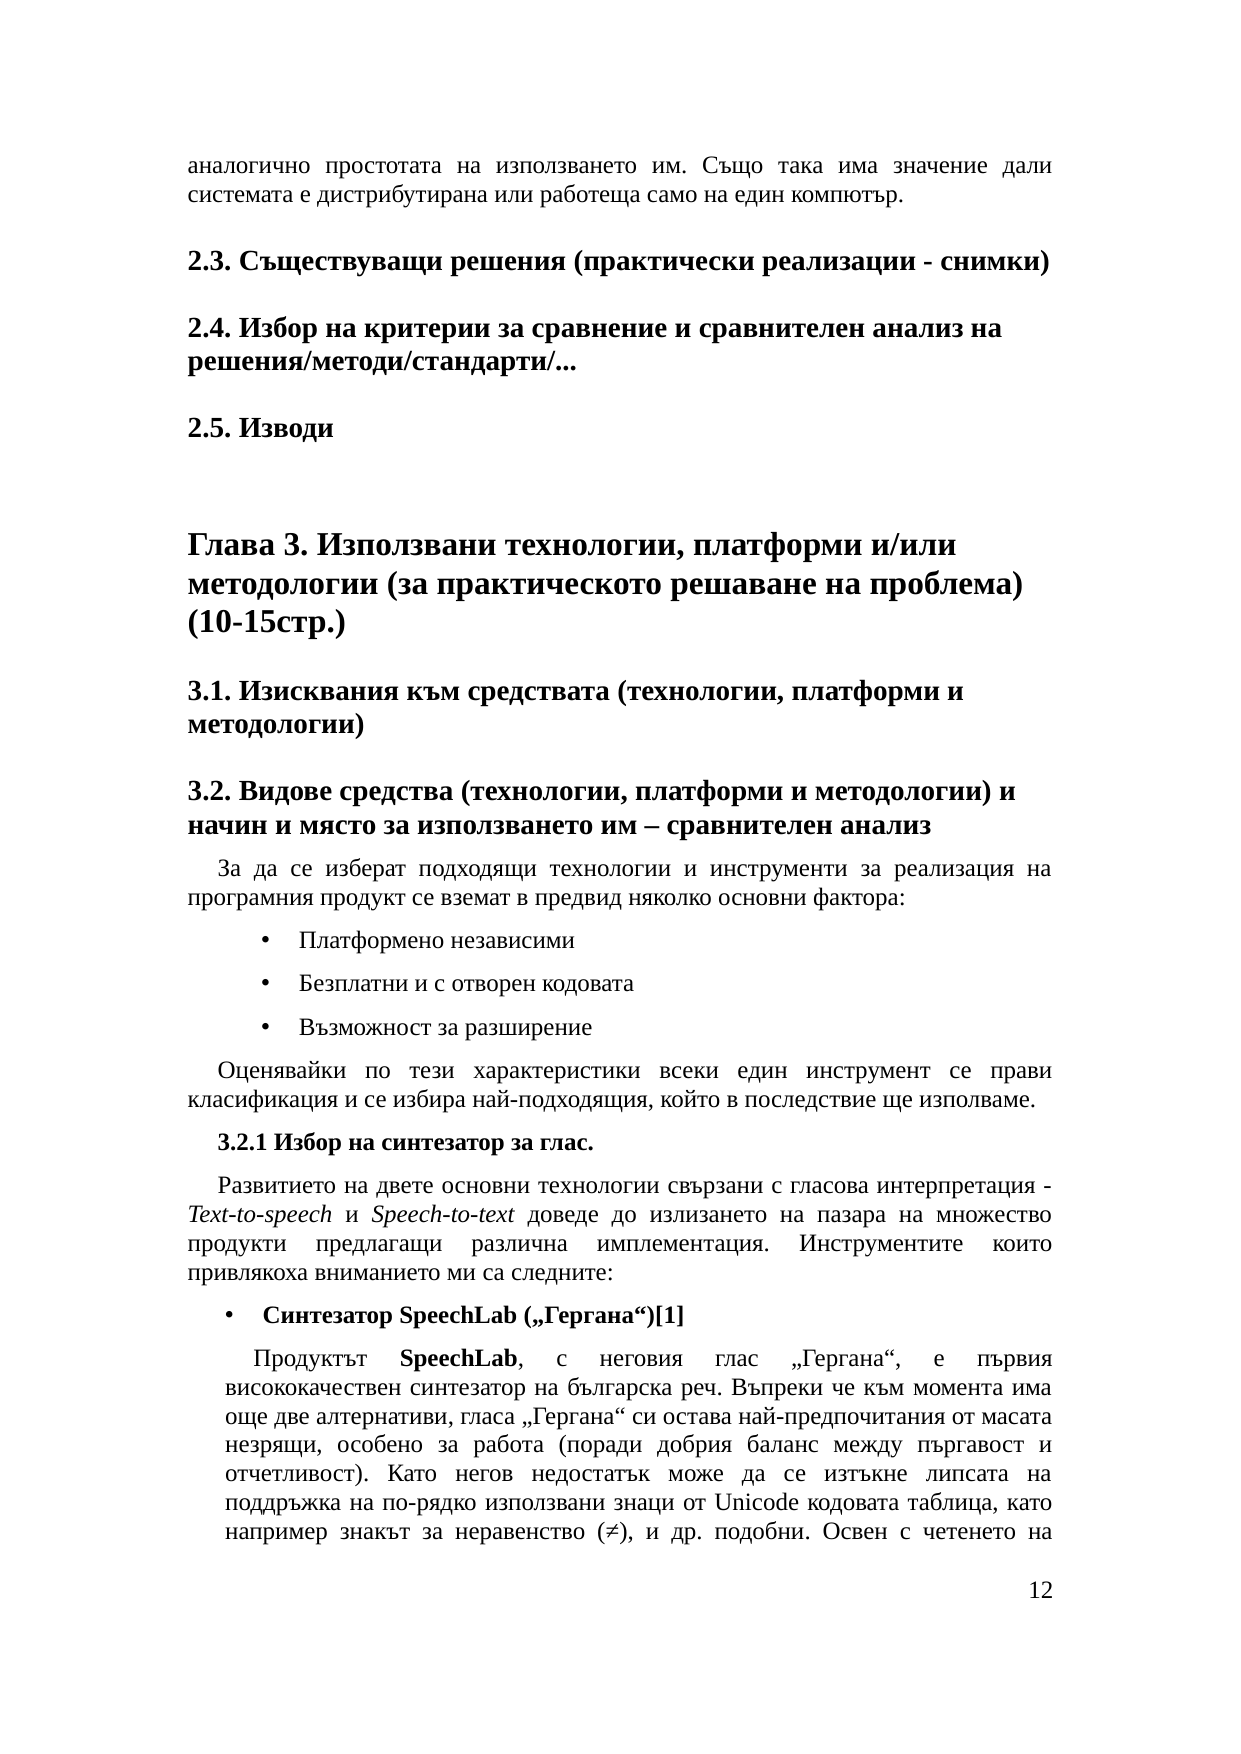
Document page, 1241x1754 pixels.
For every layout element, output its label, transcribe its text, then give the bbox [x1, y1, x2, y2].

list Безплатни и с отворен кодовата [261, 968, 1053, 997]
list Възможност за разширение [261, 1012, 1053, 1040]
list Платформено независими [261, 925, 1053, 954]
subtitle Глава 3. Използвани технологии, платформи и/или методологии (за практическото решаване на проблема) (10-15стр.) [187, 524, 1053, 639]
subtitle 2.4. Избор на критерии за сравнение и сравнителен анализ на решения/методи/стандарти/... [187, 310, 1053, 377]
text Продуктът SpeechLab, с неговия глас „Гергана“, е първия висококачествен синтезатор на българска реч. Въпреки че към момента има още две алтернативи, гласа „Гергана“ си остава най-предпочитания от масата незрящи, особено за работа (поради добрия баланс между пъргавост и отчетливост). Като негов недостатък може да се изтъкне липсата на поддръжка на по-рядко използвани знаци от Unicode кодовата таблица, като например знакът за неравенство (≠), и др. подобни. Освен с четенето на [225, 1343, 1053, 1544]
text аналогично простотата на използването им. Също така има значение дали системата е дистрибутирана или работеща само на един компютър. [187, 150, 1053, 207]
text 3.2.1 Избор на синтезатор за глас. [187, 1127, 1053, 1156]
list Синтезатор SpeechLab („Гергана“)[1] [225, 1300, 1053, 1329]
subtitle 2.3. Съществуващи решения (практически реализации - снимки) [187, 243, 1053, 276]
subtitle 2.5. Изводи [187, 410, 1053, 444]
text Развитието на двете основни технологии свързани с гласова интерпретация - Text-to-speech и Speech-to-text доведе до излизането на пазара на множество продукти предлагащи различна имплементация. Инструментите които привлякоха вниманието ми са следните: [187, 1170, 1053, 1285]
subtitle 3.2. Видове средства (технологии, платформи и методологии) и начин и място за използването им – сравнителен анализ [187, 773, 1053, 840]
text За да се изберат подходящи технологии и инструменти за реализация на програмния продукт се вземат в предвид няколко основни фактора: [187, 853, 1053, 910]
subtitle 3.1. Изисквания към средствата (технологии, платформи и методологии) [187, 673, 1053, 740]
text Оценявайки по тези характеристики всеки един инструмент се прави класификация и се избира най-подходящия, който в последствие ще изполваме. [187, 1055, 1053, 1112]
